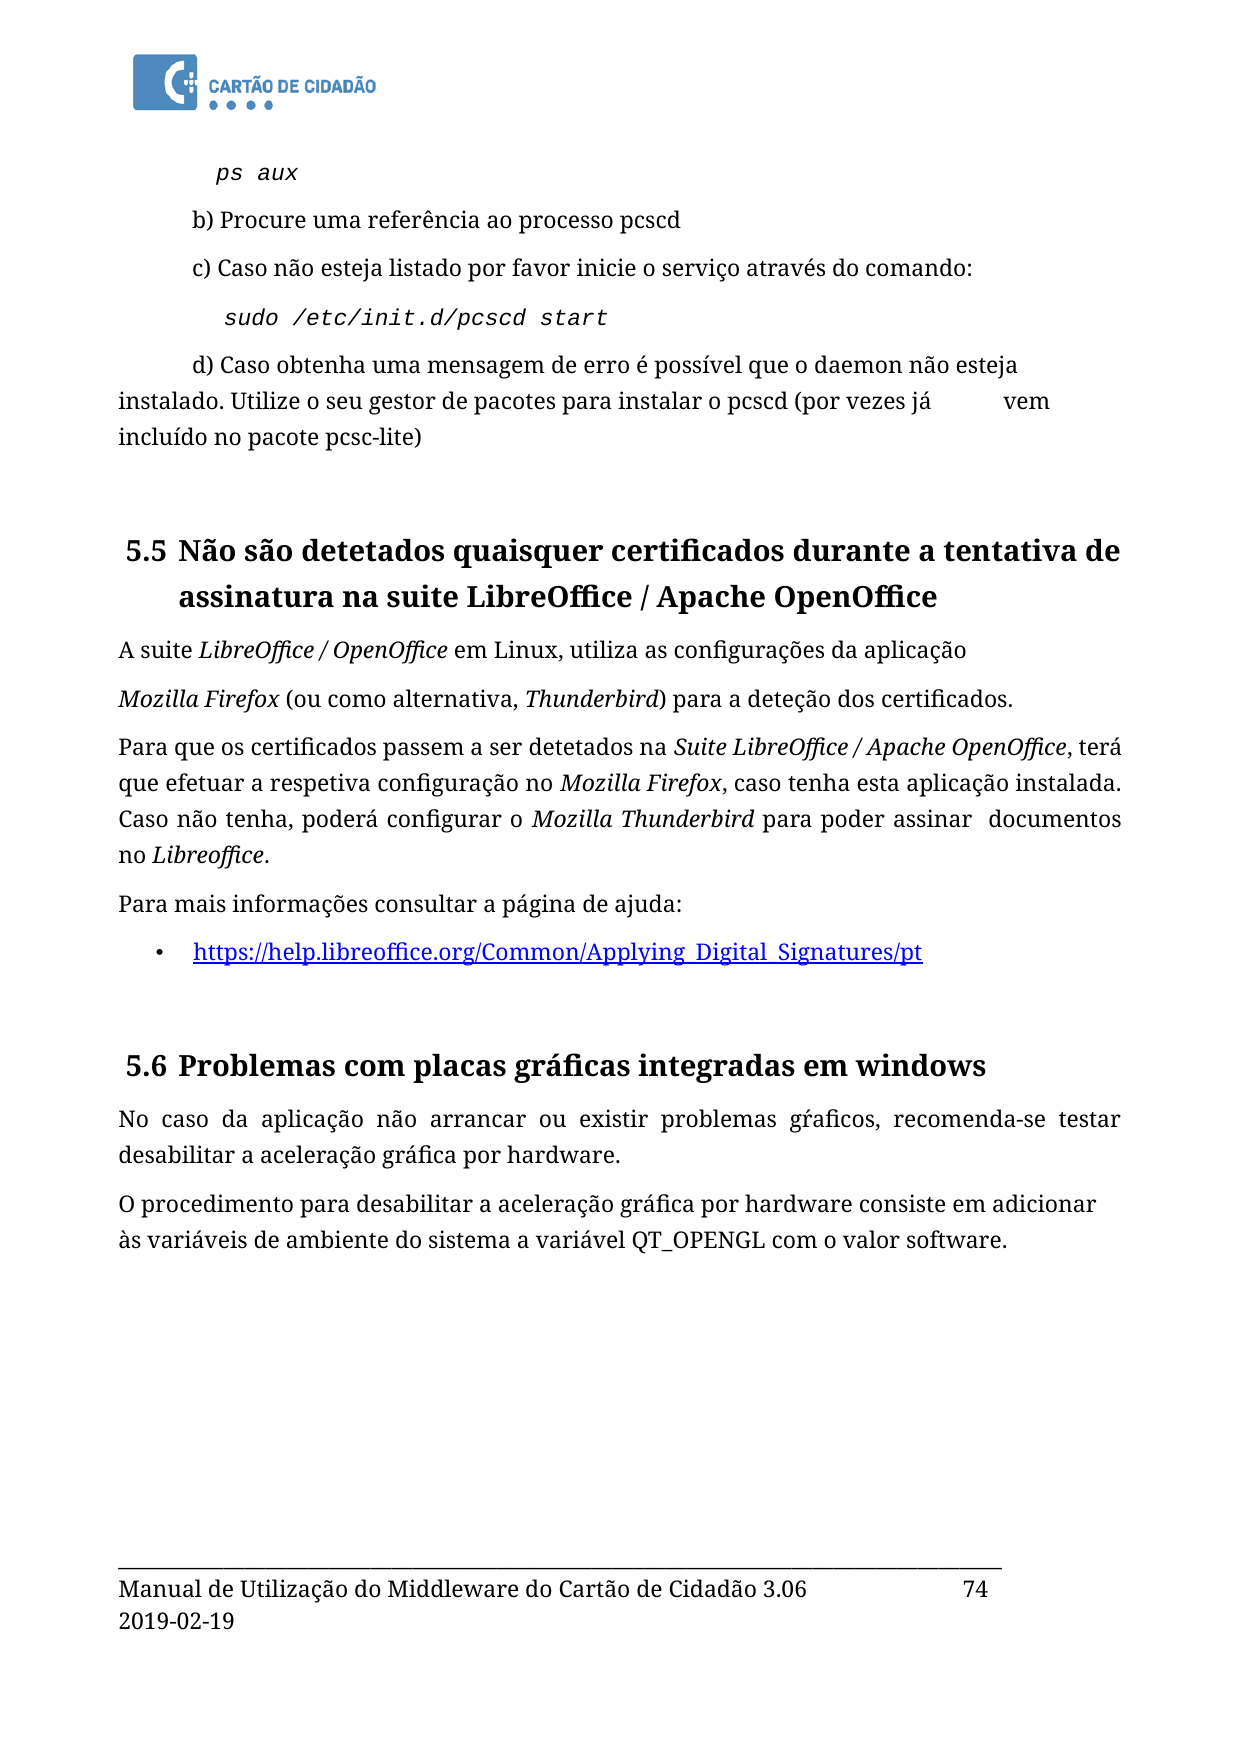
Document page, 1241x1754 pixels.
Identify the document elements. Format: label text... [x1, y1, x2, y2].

text d) Caso obtenha uma mensagem de erro é possível que o daemon não esteja instalado. Utilize o seu gestor de pacotes para instalar o pcscd (por vezes já vem incluído no pacote pcsc-lite) [118, 349, 1122, 452]
text b) Procure uma referência ao processo pcscd [118, 204, 1122, 235]
text Para que os certificados passem a ser detetados na Suite LibreOffice / Apache OpenOffice, terá que efetuar a respetiva configuração no Mozilla Firefox, caso tenha esta aplicação instalada. Caso não tenha, poderá configurar o Mozilla Thunderbird para poder assinar documentos no Libreoffice. [118, 731, 1122, 870]
text A suite LibreOffice / OpenOffice em Linux, utiliza as configurações da aplicação [118, 634, 1122, 666]
text No caso da aplicação não arrancar ou existir problemas gŕaficos, recomenda-se testar desabilitar a aceleração gráfica por hardware. [118, 1103, 1122, 1171]
text sudo /etc/init.d/pcscd start [118, 301, 1122, 332]
list https://help.libreoffice.org/Common/Applying_Digital_Signatures/pt [156, 936, 1122, 967]
text ps aux [118, 155, 1122, 187]
text Mozilla Firefox (ou como alternativa, Thunderbird) para a deteção dos certificados. [118, 683, 1122, 714]
subtitle Problemas com placas gráficas integradas em windows [118, 1045, 1122, 1085]
picture [130, 47, 423, 118]
text c) Caso não esteja listado por favor inicie o serviço através do comando: [118, 252, 1122, 284]
subtitle Não são detetados quaisquer certificados durante a tentativa de assinatura na suite LibreOffice / Apache OpenOffice [118, 531, 1122, 616]
text Para mais informações consultar a página de ajuda: [118, 887, 1122, 919]
text O procedimento para desabilitar a aceleração gráfica por hardware consiste em adicionar às variáveis de ambiente do sistema a variável QT_OPENGL com o valor software. [118, 1188, 1122, 1255]
